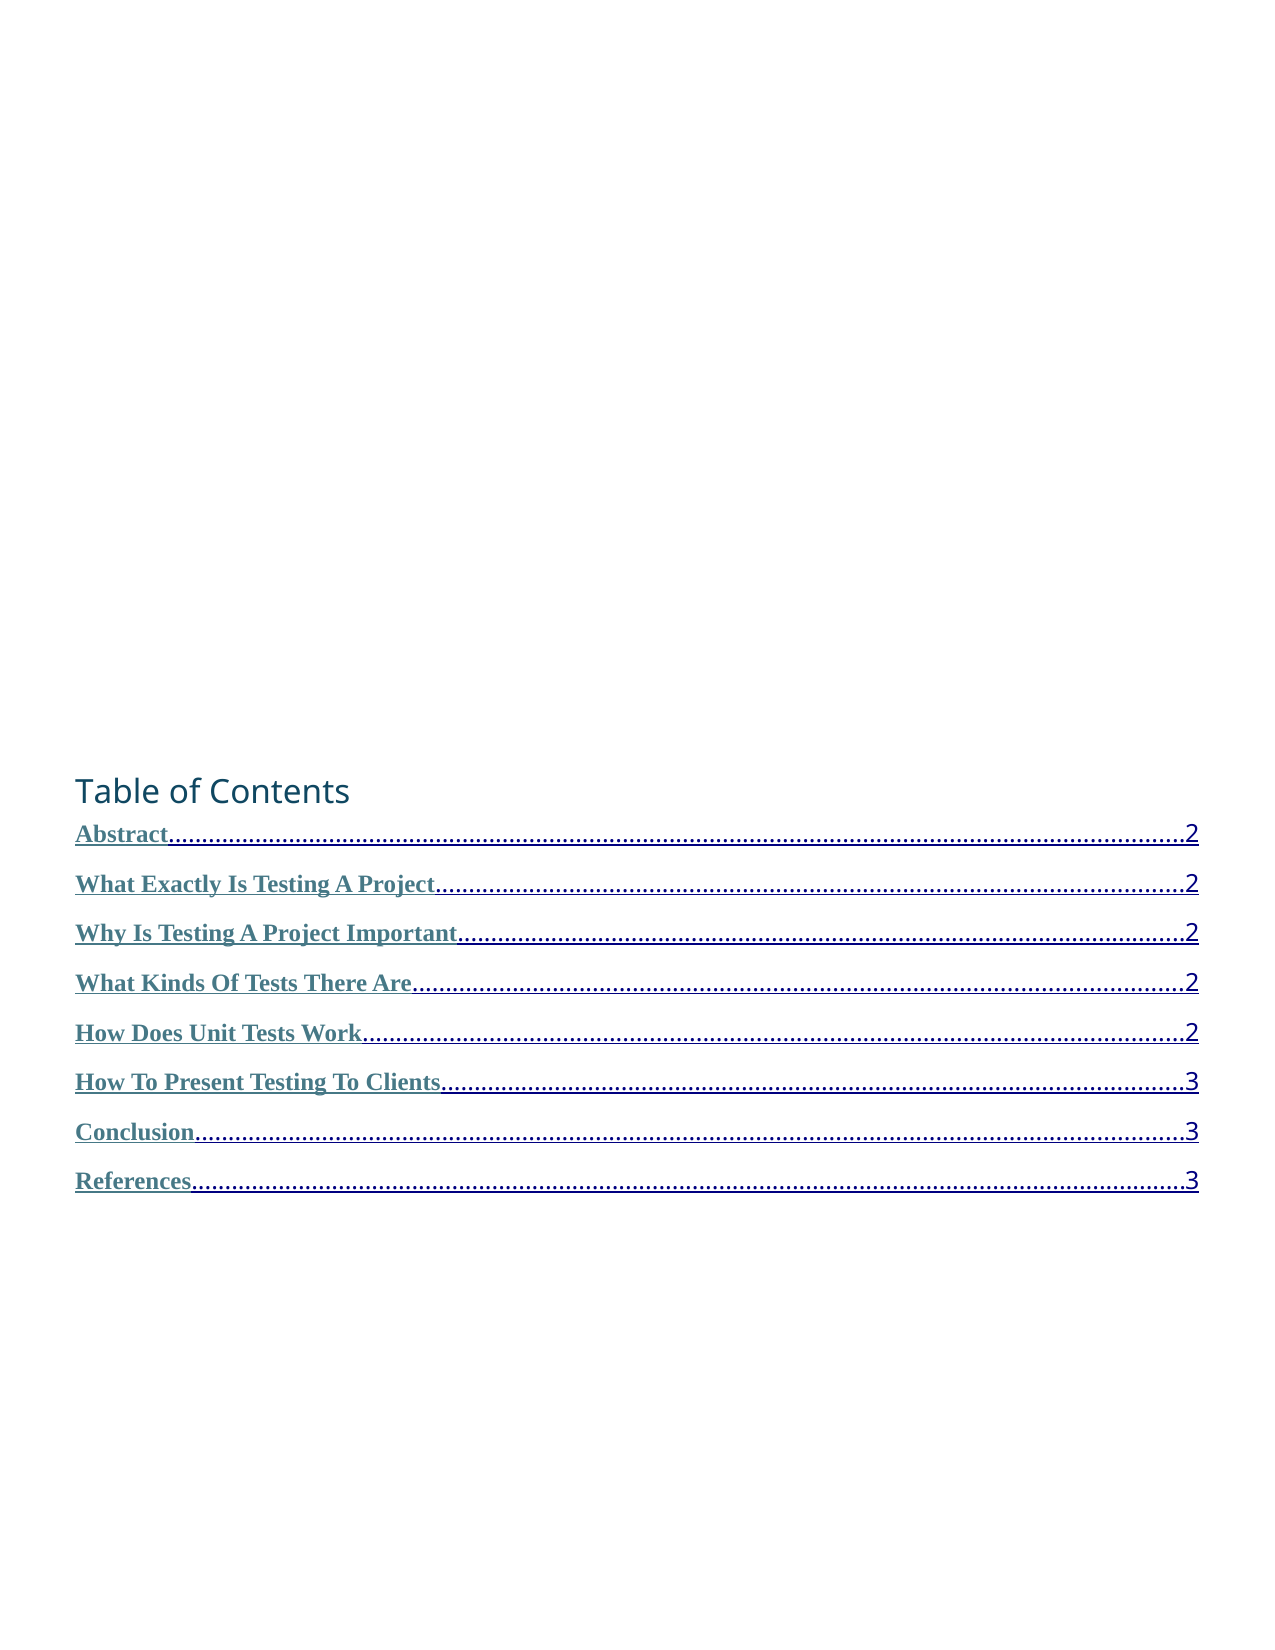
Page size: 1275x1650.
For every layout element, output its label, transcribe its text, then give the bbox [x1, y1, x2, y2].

text How Does Unit Tests Work 2 [75, 1014, 1200, 1048]
subtitle Table of Contents [75, 768, 1200, 813]
text References 3 [75, 1163, 1200, 1197]
text What Exactly Is Testing A Project 2 [75, 865, 1200, 899]
text Abstract 2 [75, 816, 1200, 850]
text How To Present Testing To Clients 3 [75, 1064, 1200, 1098]
text What Kinds Of Tests There Are 2 [75, 964, 1200, 999]
text Conclusion 3 [75, 1113, 1200, 1147]
text Why Is Testing A Project Important 2 [75, 915, 1200, 949]
